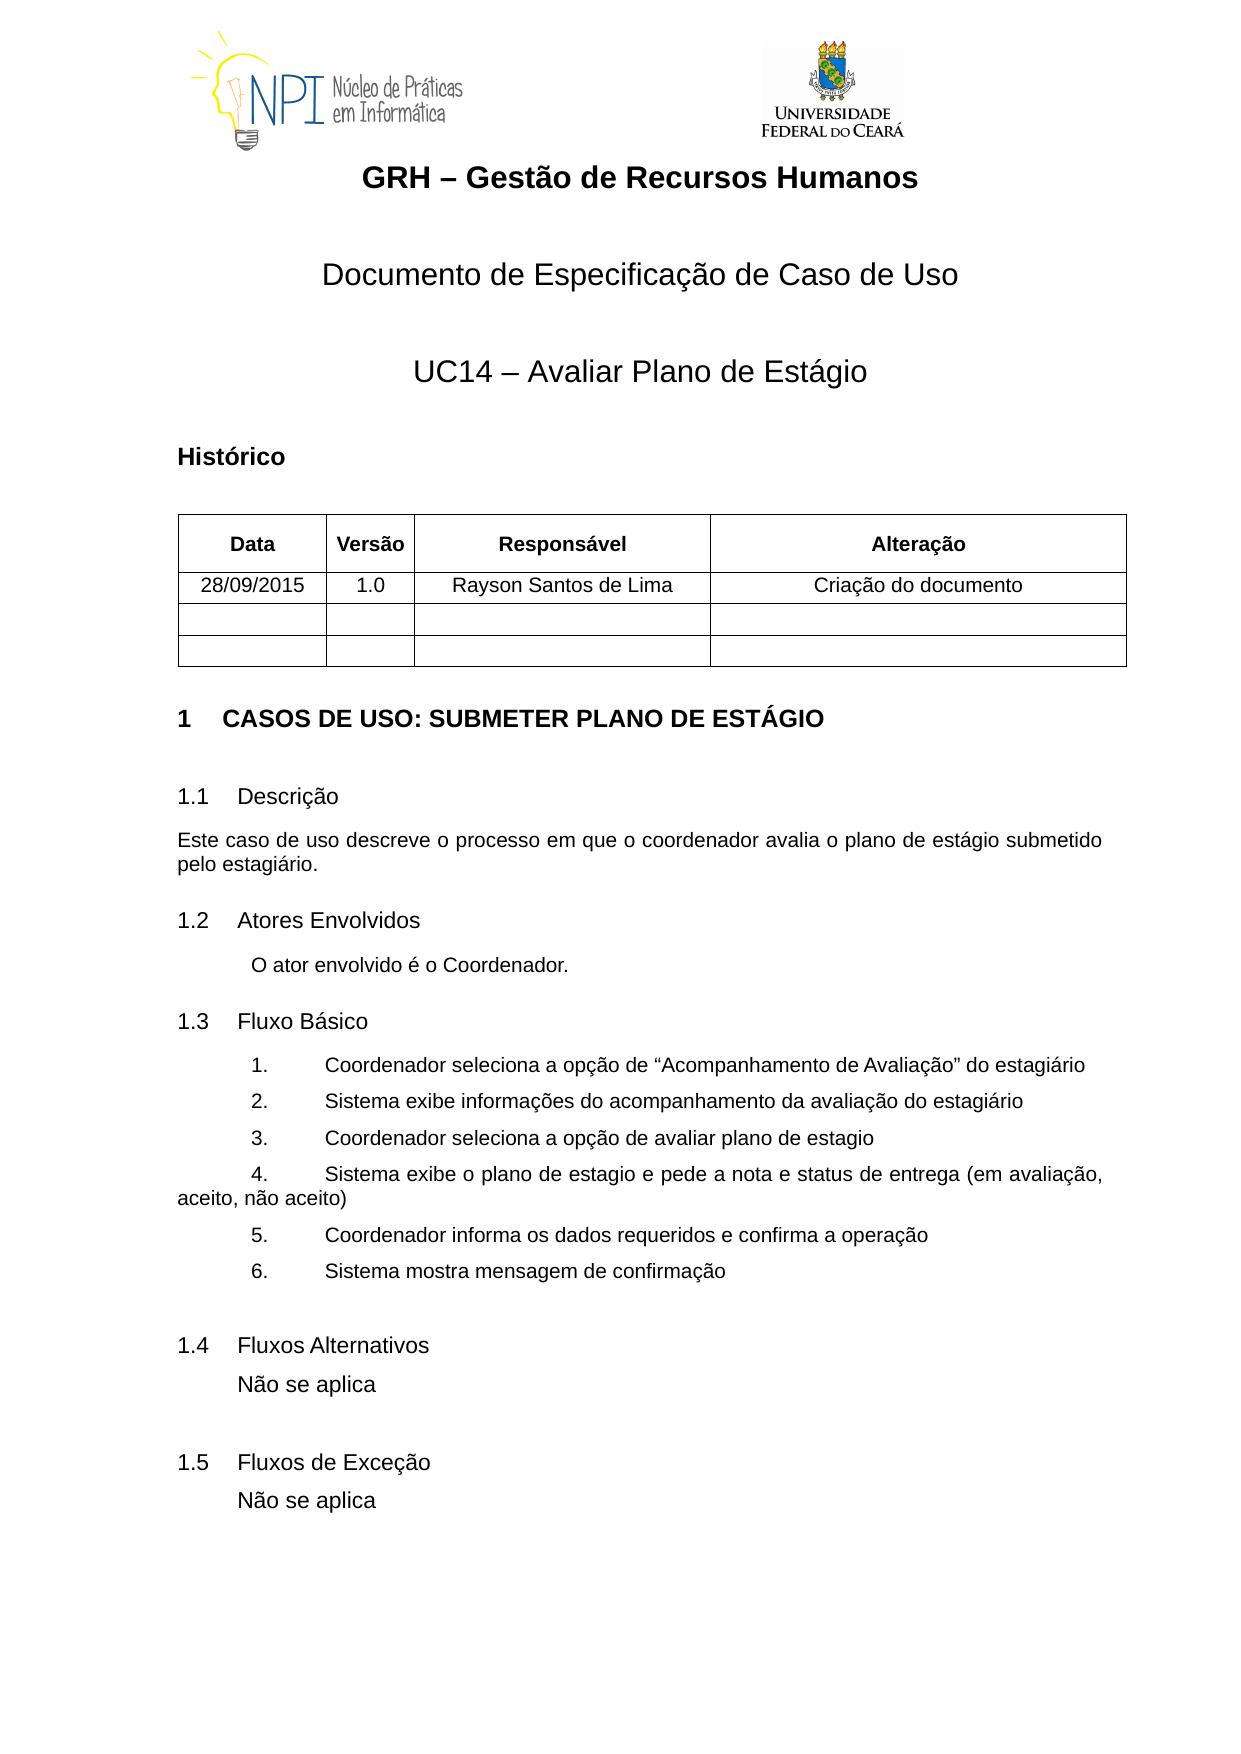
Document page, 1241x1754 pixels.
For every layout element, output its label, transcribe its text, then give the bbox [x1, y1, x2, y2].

subtitle Atores Envolvidos [177, 907, 1104, 934]
text 1.4 Fluxos Alternativos [177, 1332, 1104, 1358]
table_cell [711, 636, 1126, 666]
text 5. Coordenador informa os dados requeridos e confirma a operação [177, 1223, 1104, 1247]
text Não se aplica [177, 1371, 1104, 1397]
text Este caso de uso descreve o processo em que o coordenador avalia o plano de estágio submetido pelo estagiário. [177, 828, 1103, 876]
picture [761, 41, 905, 139]
table_header Alteração [711, 515, 1126, 572]
text 1.5 Fluxos de Exceção [177, 1448, 1104, 1475]
text 1. Coordenador seleciona a opção de “Acompanhamento de Avaliação” do estagiário [177, 1053, 1104, 1077]
text 2. Sistema exibe informações do acompanhamento da avaliação do estagiário [177, 1089, 1104, 1113]
table_cell [415, 636, 710, 666]
table_header Data [179, 515, 326, 572]
text O ator envolvido é o Coordenador. [177, 952, 1104, 976]
text GRH – Gestão de Recursos Humanos [177, 125, 1104, 195]
table_cell 28/09/2015 [179, 573, 326, 603]
table_cell [327, 604, 414, 634]
text 3. Coordenador seleciona a opção de avaliar plano de estagio [177, 1126, 1104, 1150]
subtitle Fluxo Básico [177, 1008, 1104, 1034]
subtitle Descrição [177, 783, 1104, 809]
table_cell Rayson Santos de Lima [415, 573, 710, 603]
table_cell [179, 636, 326, 666]
text Não se aplica [177, 1487, 1104, 1514]
table_cell 1.0 [327, 573, 414, 603]
table_cell [179, 604, 326, 634]
table_cell Criação do documento [711, 573, 1126, 603]
table_header Responsável [415, 515, 710, 572]
table_cell [415, 604, 710, 634]
text Documento de Especificação de Caso de Uso [177, 256, 1104, 292]
table_header Versão [327, 515, 414, 572]
table_cell [327, 636, 414, 666]
subtitle CASOS DE USO: SUBMETER PLANO DE ESTÁGIO [177, 704, 1104, 733]
table_cell [711, 604, 1126, 634]
text Histórico [177, 442, 1104, 471]
text 6. Sistema mostra mensagem de confirmação [177, 1259, 1104, 1283]
text 4. Sistema exibe o plano de estagio e pede a nota e status de entrega (em avaliação, aceito, não aceito) [177, 1162, 1104, 1210]
picture [181, 22, 472, 159]
text UC14 – Avaliar Plano de Estágio [177, 353, 1104, 388]
